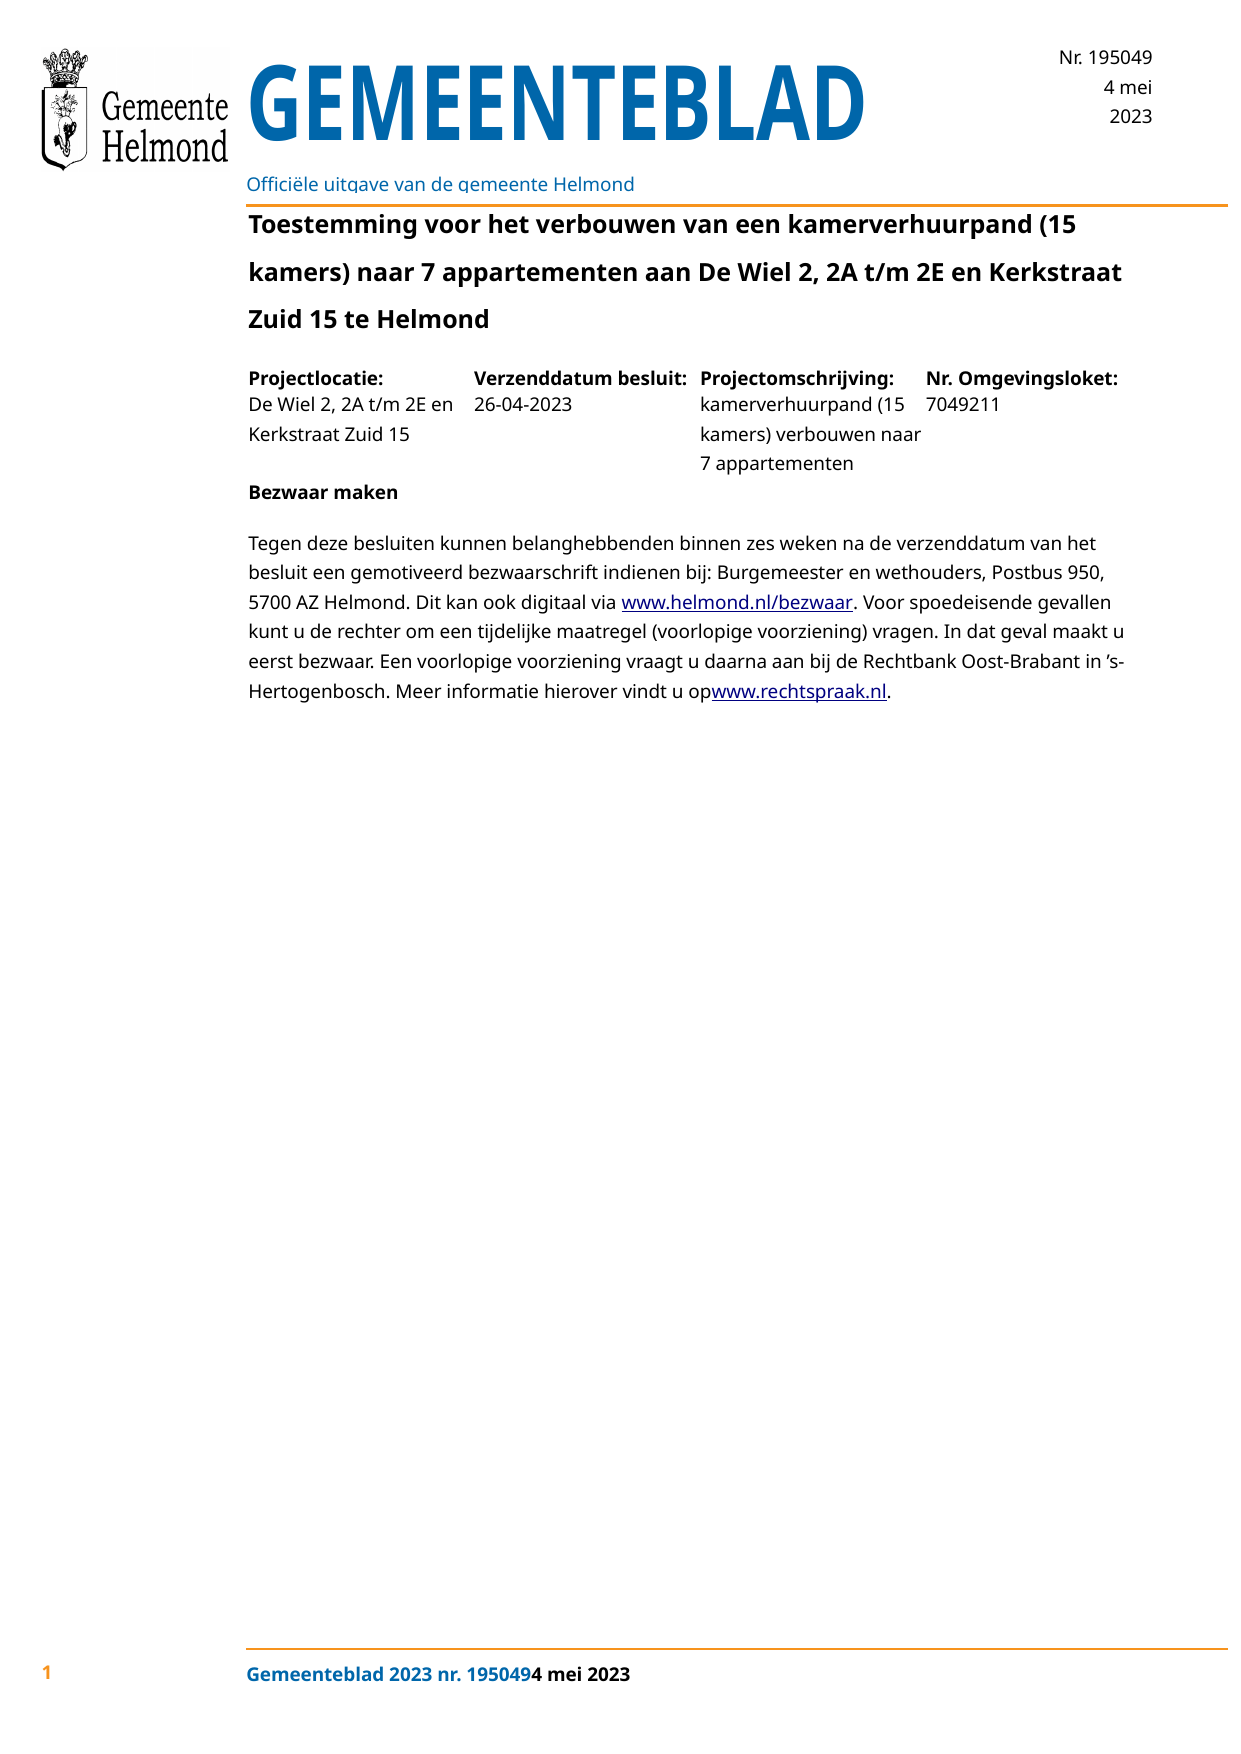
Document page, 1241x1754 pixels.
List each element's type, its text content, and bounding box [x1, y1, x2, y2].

table_header Nr. Omgevingsloket: [926, 366, 1152, 391]
table_cell De Wiel 2, 2A t/m 2E en Kerkstraat Zuid 15 [248, 391, 474, 476]
text Bezwaar maken [248, 479, 1152, 505]
table_header Projectomschrijving: [700, 366, 926, 391]
text Toestemming voor het verbouwen van een kamerverhuurpand (15 kamers) naar 7 appartementen aan De Wiel 2, 2A t/m 2E en Kerkstraat Zuid 15 te Helmond [248, 207, 1152, 336]
table_cell 26-04-2023 [474, 391, 700, 476]
table_cell kamerverhuurpand (15 kamers) verbouwen naar 7 appartementen [700, 391, 926, 476]
table_header Projectlocatie: [248, 366, 474, 391]
table_header Verzenddatum besluit: [474, 366, 700, 391]
picture [41, 47, 231, 172]
table_cell 7049211 [926, 391, 1152, 476]
text Tegen deze besluiten kunnen belanghebbenden binnen zes weken na de verzenddatum van het besluit een gemotiveerd bezwaarschrift indienen bij: Burgemeester en wethouders, Postbus 950, 5700 AZ Helmond. Dit kan ook digitaal via www.helmond.nl/bezwaar. Voor spoedeisende gevallen kunt u de rechter om een tijdelijke maatregel (voorlopige voorziening) vragen. In dat geval maakt u eerst bezwaar. Een voorlopige voorziening vraagt u daarna aan bij de Rechtbank Oost-Brabant in ’s-Hertogenbosch. Meer informatie hierover vindt u opwww.rechtspraak.nl. [248, 530, 1152, 703]
